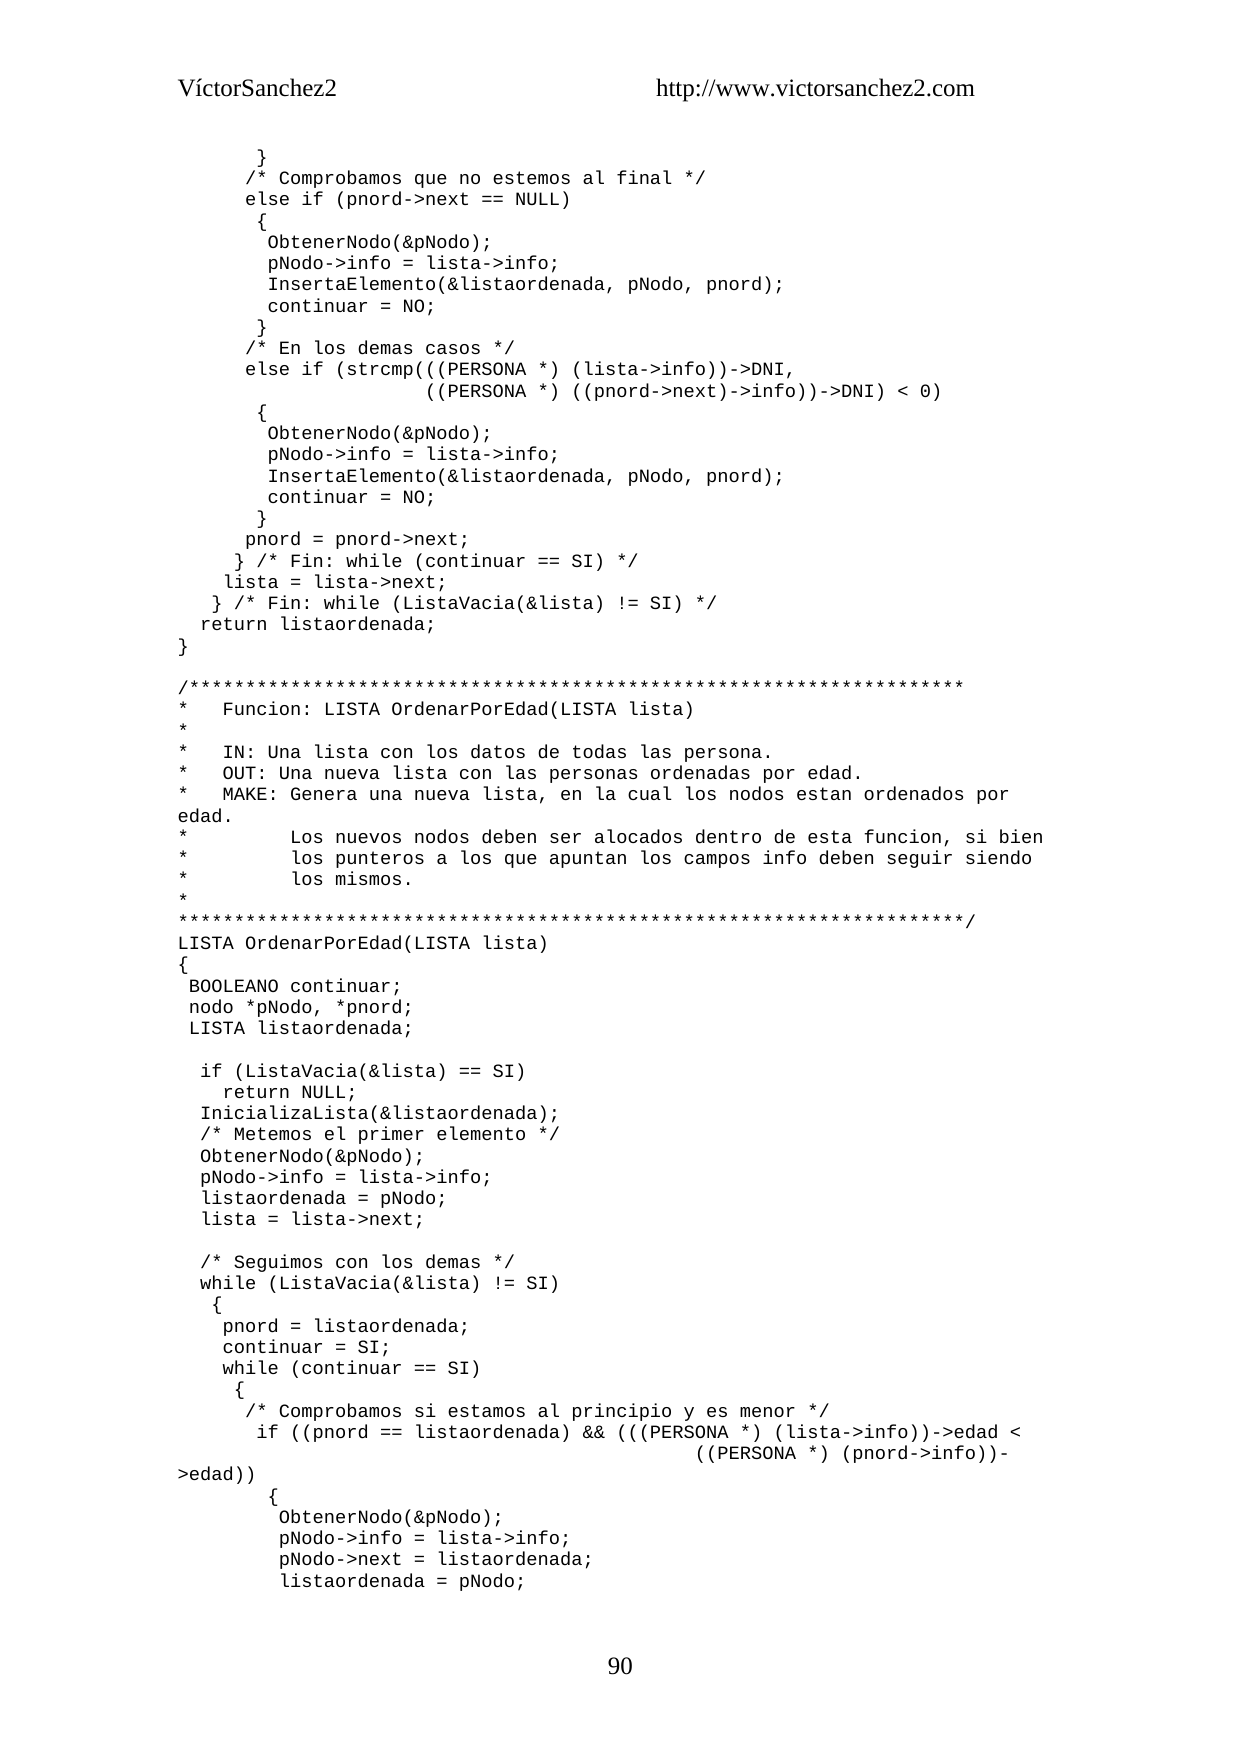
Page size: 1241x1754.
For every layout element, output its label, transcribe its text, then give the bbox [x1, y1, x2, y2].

text { [177, 1380, 1063, 1401]
text } [177, 636, 1063, 658]
text pnord = pnord->next; [177, 530, 1063, 551]
text ((PERSONA *) ((pnord->next)->info))->DNI) < 0) [177, 381, 1063, 403]
text return listaordenada; [177, 615, 1063, 636]
text } /* Fin: while (ListaVacia(&lista) != SI) */ [177, 594, 1063, 615]
text { [177, 1295, 1063, 1316]
text { [177, 1486, 1063, 1508]
text { [177, 403, 1063, 424]
text pNodo->next = listaordenada; [177, 1550, 1063, 1571]
text **********************************************************************/ [177, 913, 1063, 934]
text /* Comprobamos que no estemos al final */ [177, 169, 1063, 190]
text continuar = NO; [177, 296, 1063, 318]
text ObtenerNodo(&pNodo); [177, 1146, 1063, 1168]
text ((PERSONA *) (pnord->info))->edad)) [177, 1444, 1063, 1486]
text { [177, 955, 1063, 976]
text * Los nuevos nodos deben ser alocados dentro de esta funcion, si bien [177, 828, 1063, 849]
text BOOLEANO continuar; [177, 976, 1063, 998]
text * OUT: Una nueva lista con las personas ordenadas por edad. [177, 764, 1063, 785]
text pNodo->info = lista->info; [177, 445, 1063, 466]
text listaordenada = pNodo; [177, 1571, 1063, 1593]
text * los mismos. [177, 870, 1063, 891]
text nodo *pNodo, *pnord; [177, 998, 1063, 1019]
text pnord = listaordenada; [177, 1316, 1063, 1338]
text listaordenada = pNodo; [177, 1189, 1063, 1210]
text * [177, 721, 1063, 743]
text LISTA listaordenada; [177, 1019, 1063, 1040]
text pNodo->info = lista->info; [177, 254, 1063, 275]
text continuar = NO; [177, 488, 1063, 509]
text /* Metemos el primer elemento */ [177, 1125, 1063, 1146]
text if (ListaVacia(&lista) == SI) [177, 1061, 1063, 1083]
text lista = lista->next; [177, 1210, 1063, 1231]
text } /* Fin: while (continuar == SI) */ [177, 551, 1063, 573]
text else if (strcmp(((PERSONA *) (lista->info))->DNI, [177, 360, 1063, 381]
text while (continuar == SI) [177, 1359, 1063, 1380]
text /********************************************************************* [177, 679, 1063, 700]
text LISTA OrdenarPorEdad(LISTA lista) [177, 934, 1063, 955]
text } [177, 148, 1063, 169]
text * MAKE: Genera una nueva lista, en la cual los nodos estan ordenados por edad. [177, 785, 1063, 828]
text * IN: Una lista con los datos de todas las persona. [177, 743, 1063, 764]
text ObtenerNodo(&pNodo); [177, 1508, 1063, 1529]
text /* En los demas casos */ [177, 339, 1063, 360]
text pNodo->info = lista->info; [177, 1168, 1063, 1189]
text pNodo->info = lista->info; [177, 1529, 1063, 1550]
text lista = lista->next; [177, 573, 1063, 594]
text return NULL; [177, 1083, 1063, 1104]
text while (ListaVacia(&lista) != SI) [177, 1274, 1063, 1295]
text /* Seguimos con los demas */ [177, 1253, 1063, 1274]
text InsertaElemento(&listaordenada, pNodo, pnord); [177, 466, 1063, 488]
text InicializaLista(&listaordenada); [177, 1104, 1063, 1125]
text ObtenerNodo(&pNodo); [177, 233, 1063, 254]
text ObtenerNodo(&pNodo); [177, 424, 1063, 445]
text { [177, 211, 1063, 233]
text } [177, 509, 1063, 530]
text /* Comprobamos si estamos al principio y es menor */ [177, 1401, 1063, 1423]
text else if (pnord->next == NULL) [177, 190, 1063, 211]
text continuar = SI; [177, 1338, 1063, 1359]
text * [177, 891, 1063, 913]
text if ((pnord == listaordenada) && (((PERSONA *) (lista->info))->edad < [177, 1423, 1063, 1444]
text } [177, 318, 1063, 339]
text InsertaElemento(&listaordenada, pNodo, pnord); [177, 275, 1063, 296]
text * Funcion: LISTA OrdenarPorEdad(LISTA lista) [177, 700, 1063, 721]
text * los punteros a los que apuntan los campos info deben seguir siendo [177, 849, 1063, 870]
